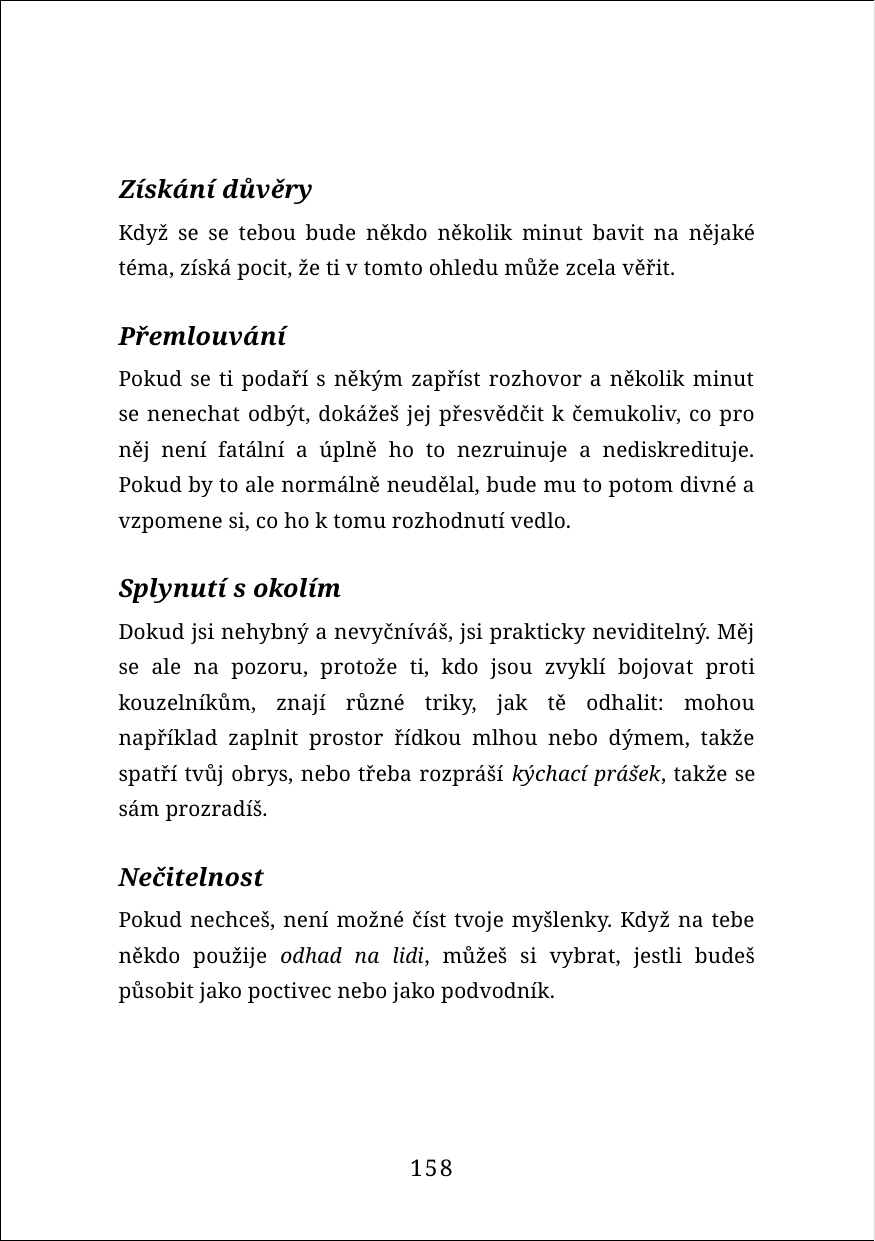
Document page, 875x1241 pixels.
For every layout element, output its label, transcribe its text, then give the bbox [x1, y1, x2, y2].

text Pokud se ti podaří s někým zapříst rozhovor a několik minut se nenechat odbýt, dokážeš jej přesvědčit k čemukoliv, co pro něj není fatální a úplně ho to nezruinuje a nediskredituje. Pokud by to ale normálně neudělal, bude mu to potom divné a vzpomene si, co ho k tomu rozhodnutí vedlo. [118, 364, 756, 534]
text Když se se tebou bude někdo několik minut bavit na nějaké téma, získá pocit, že ti v tomto ohledu může zcela věřit. [118, 218, 756, 282]
text Dokud jsi nehybný a nevyčníváš, jsi prakticky neviditelný. Měj se ale na pozoru, protože ti, kdo jsou zvyklí bojovat proti kouzelníkům, znají různé triky, jak tě odhalit: mohou například zaplnit prostor řídkou mlhou nebo dýmem, takže spatří tvůj obrys, nebo třeba rozpráší kýchací prášek, takže se sám prozradíš. [118, 617, 756, 823]
subtitle Přemlouvání [118, 318, 756, 352]
subtitle Získání důvěry [118, 172, 756, 206]
subtitle Splynutí s okolím [118, 571, 756, 605]
text Pokud nechceš, není možné číst tvoje myšlenky. Když na tebe někdo použije odhad na lidi, můžeš si vybrat, jestli budeš působit jako poctivec nebo jako podvodník. [118, 905, 756, 1005]
subtitle Nečitelnost [118, 859, 756, 893]
